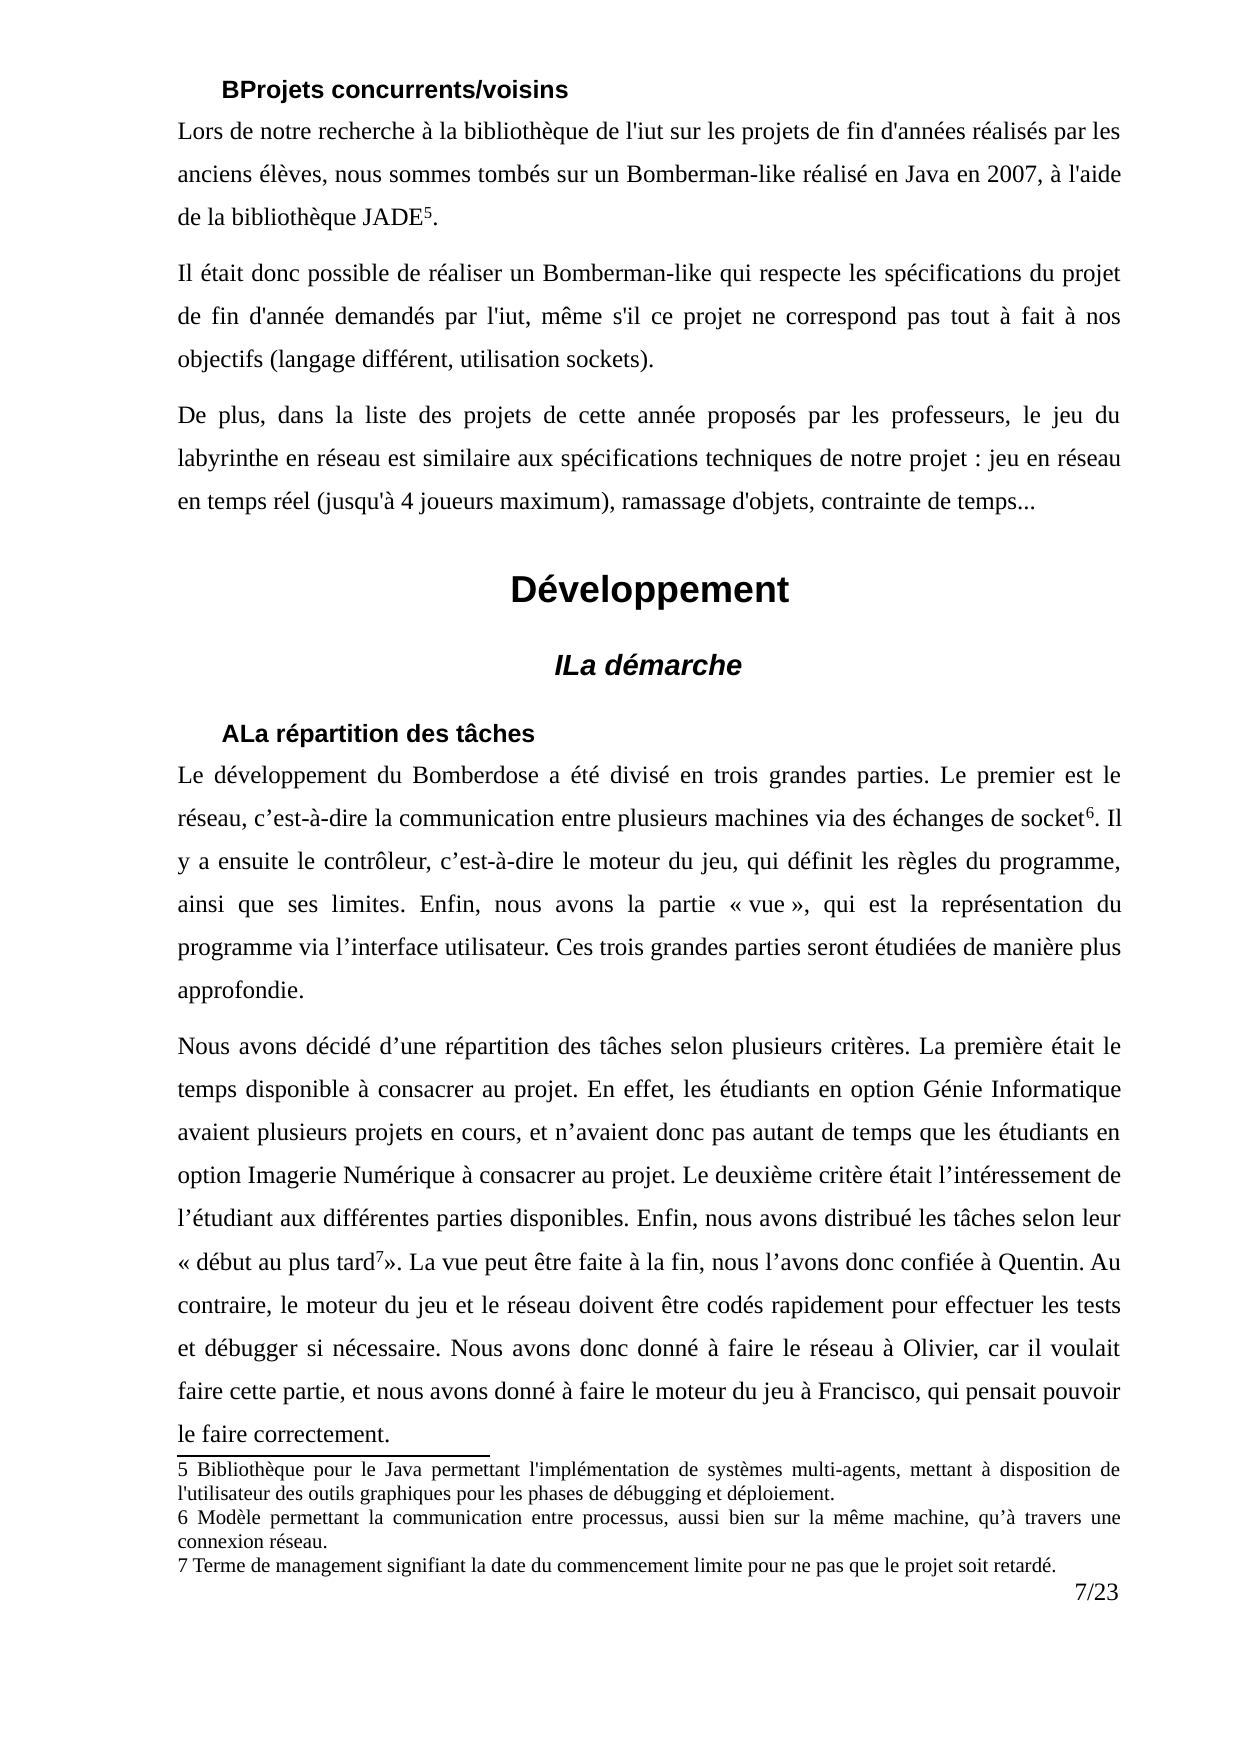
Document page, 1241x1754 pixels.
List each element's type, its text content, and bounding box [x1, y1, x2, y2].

text Terme de management signifiant la date du commencement limite pour ne pas que le projet soit retardé. [177, 1553, 1122, 1577]
text Le développement du Bomberdose a été divisé en trois grandes parties. Le premier est le réseau, c’est-à-dire la communication entre plusieurs machines via des échanges de socket. Il y a ensuite le contrôleur, c’est-à-dire le moteur du jeu, qui définit les règles du programme, ainsi que ses limites. Enfin, nous avons la partie « vue », qui est la représentation du programme via l’interface utilisateur. Ces trois grandes parties seront étudiées de manière plus approfondie. [177, 760, 1122, 1004]
text Bibliothèque pour le Java permettant l'implémentation de systèmes multi-agents, mettant à disposition de l'utilisateur des outils graphiques pour les phases de débugging et déploiement. [177, 1457, 1122, 1505]
text De plus, dans la liste des projets de cette année proposés par les professeurs, le jeu du labyrinthe en réseau est similaire aux spécifications techniques de notre projet : jeu en réseau en temps réel (jusqu'à 4 joueurs maximum), ramassage d'objets, contrainte de temps... [177, 400, 1122, 515]
subtitle La démarche [177, 647, 1122, 681]
subtitle Développement [177, 567, 1122, 610]
text Il était donc possible de réaliser un Bomberman-like qui respecte les spécifications du projet de fin d'année demandés par l'iut, même s'il ce projet ne correspond pas tout à fait à nos objectifs (langage différent, utilisation sockets). [177, 258, 1122, 373]
text Lors de notre recherche à la bibliothèque de l'iut sur les projets de fin d'années réalisés par les anciens élèves, nous sommes tombés sur un Bomberman-like réalisé en Java en 2007, à l'aide de la bibliothèque JADE. [177, 116, 1122, 231]
subtitle Projets concurrents/voisins [177, 75, 1122, 104]
text Modèle permettant la communication entre processus, aussi bien sur la même machine, qu’à travers une connexion réseau. [177, 1505, 1122, 1553]
subtitle La répartition des tâches [177, 718, 1122, 747]
text Nous avons décidé d’une répartition des tâches selon plusieurs critères. La première était le temps disponible à consacrer au projet. En effet, les étudiants en option Génie Informatique avaient plusieurs projets en cours, et n’avaient donc pas autant de temps que les étudiants en option Imagerie Numérique à consacrer au projet. Le deuxième critère était l’intéressement de l’étudiant aux différentes parties disponibles. Enfin, nous avons distribué les tâches selon leur « début au plus tard». La vue peut être faite à la fin, nous l’avons donc confiée à Quentin. Au contraire, le moteur du jeu et le réseau doivent être codés rapidement pour effectuer les tests et débugger si nécessaire. Nous avons donc donné à faire le réseau à Olivier, car il voulait faire cette partie, et nous avons donné à faire le moteur du jeu à Francisco, qui pensait pouvoir le faire correctement. [177, 1031, 1122, 1448]
